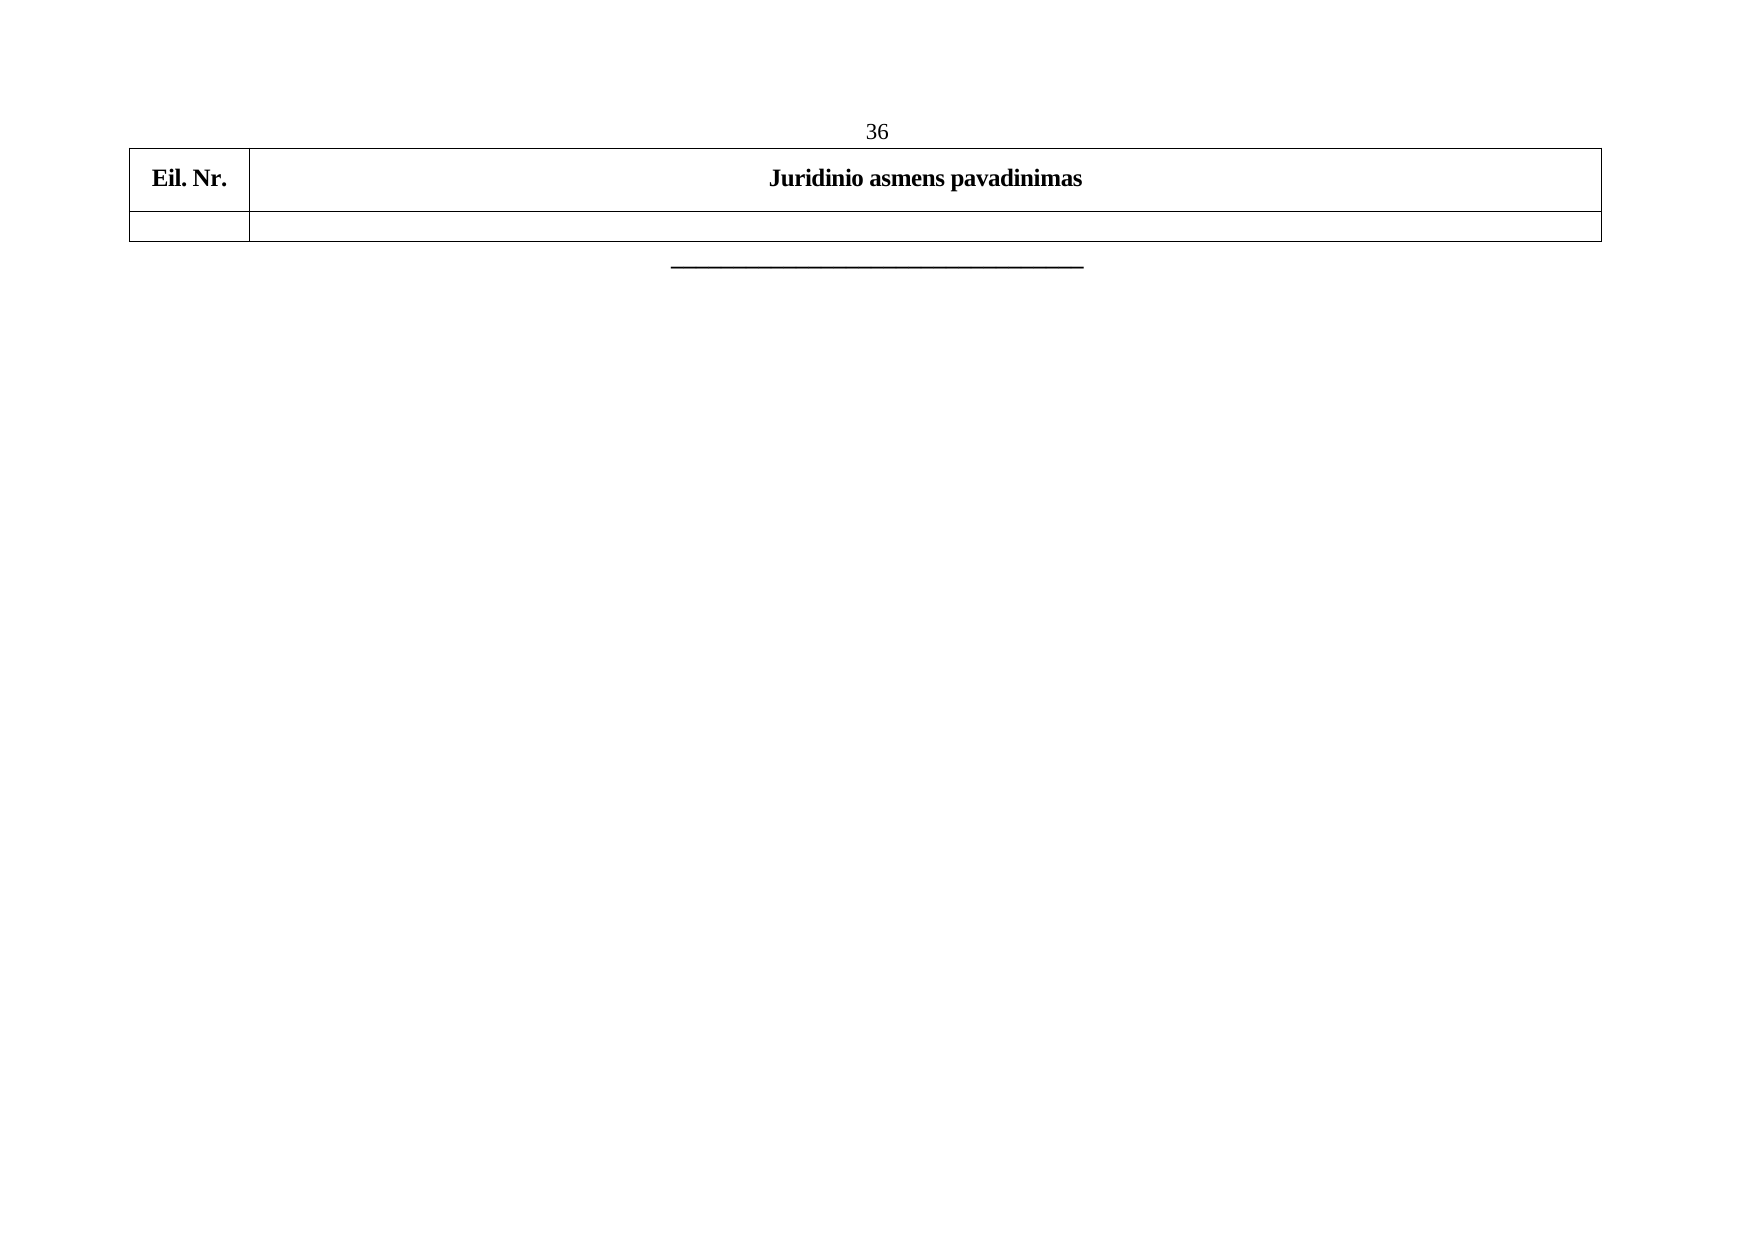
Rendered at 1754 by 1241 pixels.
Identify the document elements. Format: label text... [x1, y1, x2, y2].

table_cell [250, 212, 1601, 241]
table_cell [130, 212, 249, 241]
table_header Eil. Nr. [130, 149, 249, 211]
text _________________________________ [118, 242, 1636, 270]
table_header Juridinio asmens pavadinimas [250, 149, 1601, 211]
